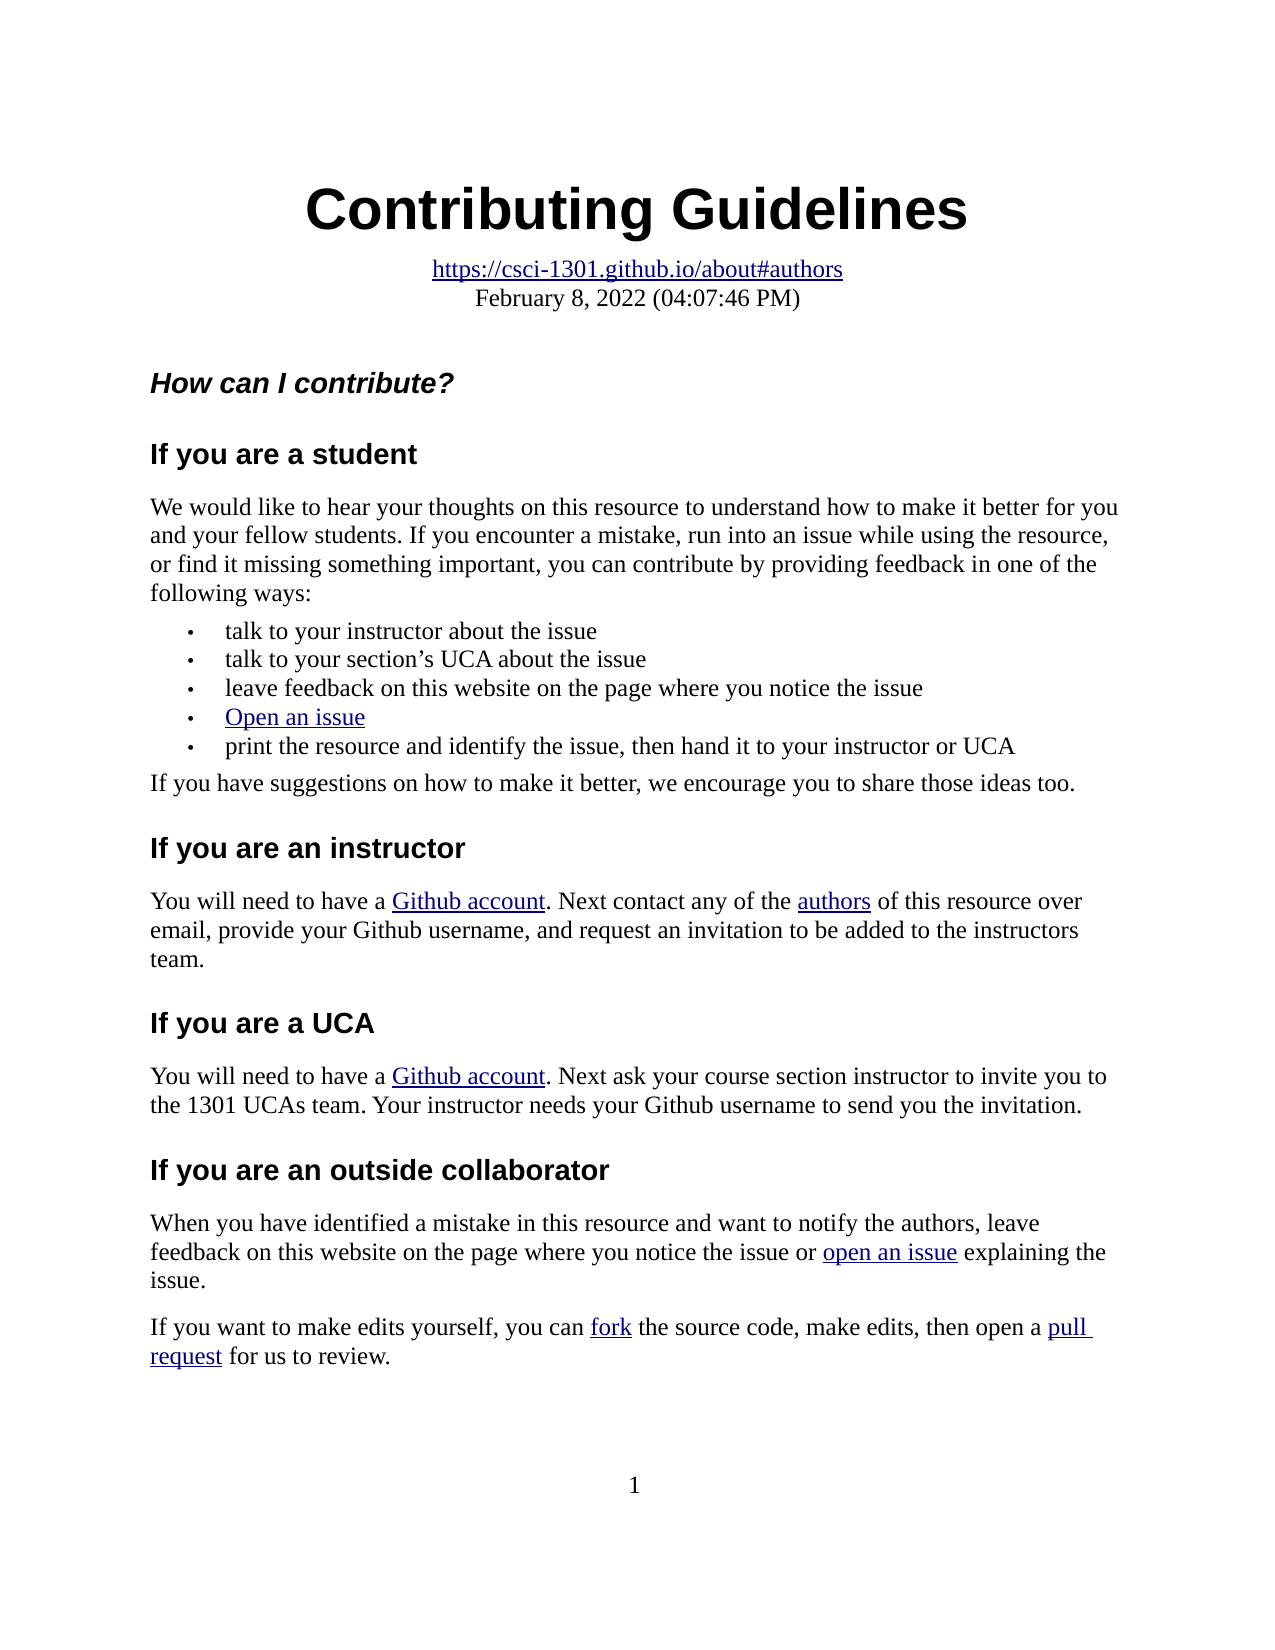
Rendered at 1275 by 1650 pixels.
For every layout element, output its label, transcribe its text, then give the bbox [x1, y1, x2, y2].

subtitle If you are a UCA [150, 1006, 1125, 1040]
subtitle If you are a student [150, 437, 1125, 470]
list Open an issue [187, 702, 1125, 731]
subtitle How can I contribute? [150, 366, 1125, 399]
text When you have identified a mistake in this resource and want to notify the authors, leave feedback on this website on the page where you notice the issue or open an issue explaining the issue. [150, 1208, 1125, 1294]
subtitle If you are an outside collaborator [150, 1153, 1125, 1186]
list print the resource and identify the issue, then hand it to your instructor or UCA [187, 731, 1125, 759]
text February 8, 2022 (04:07:46 PM) [150, 283, 1125, 312]
text If you have suggestions on how to make it better, we encourage you to share those ideas too. [150, 768, 1125, 797]
text We would like to hear your thoughts on this resource to understand how to make it better for you and your fellow students. If you encounter a mistake, run into an issue while using the resource, or find it missing something important, you can contribute by providing feedback in one of the following ways: [150, 492, 1125, 607]
list talk to your section’s UCA about the issue [187, 644, 1125, 673]
text You will need to have a Github account. Next contact any of the authors of this resource over email, provide your Github username, and request an invitation to be added to the instructors team. [150, 886, 1125, 972]
text If you want to make edits yourself, you can fork the source code, make edits, then open a pull request for us to review. [150, 1312, 1125, 1369]
list talk to your instructor about the issue [187, 616, 1125, 644]
list leave feedback on this website on the page where you notice the issue [187, 673, 1125, 702]
title Contributing Guidelines [150, 175, 1125, 242]
subtitle If you are an instructor [150, 831, 1125, 865]
text https://csci-1301.github.io/about#authors [150, 254, 1125, 283]
text You will need to have a Github account. Next ask your course section instructor to invite you to the 1301 UCAs team. Your instructor needs your Github username to send you the invitation. [150, 1061, 1125, 1119]
